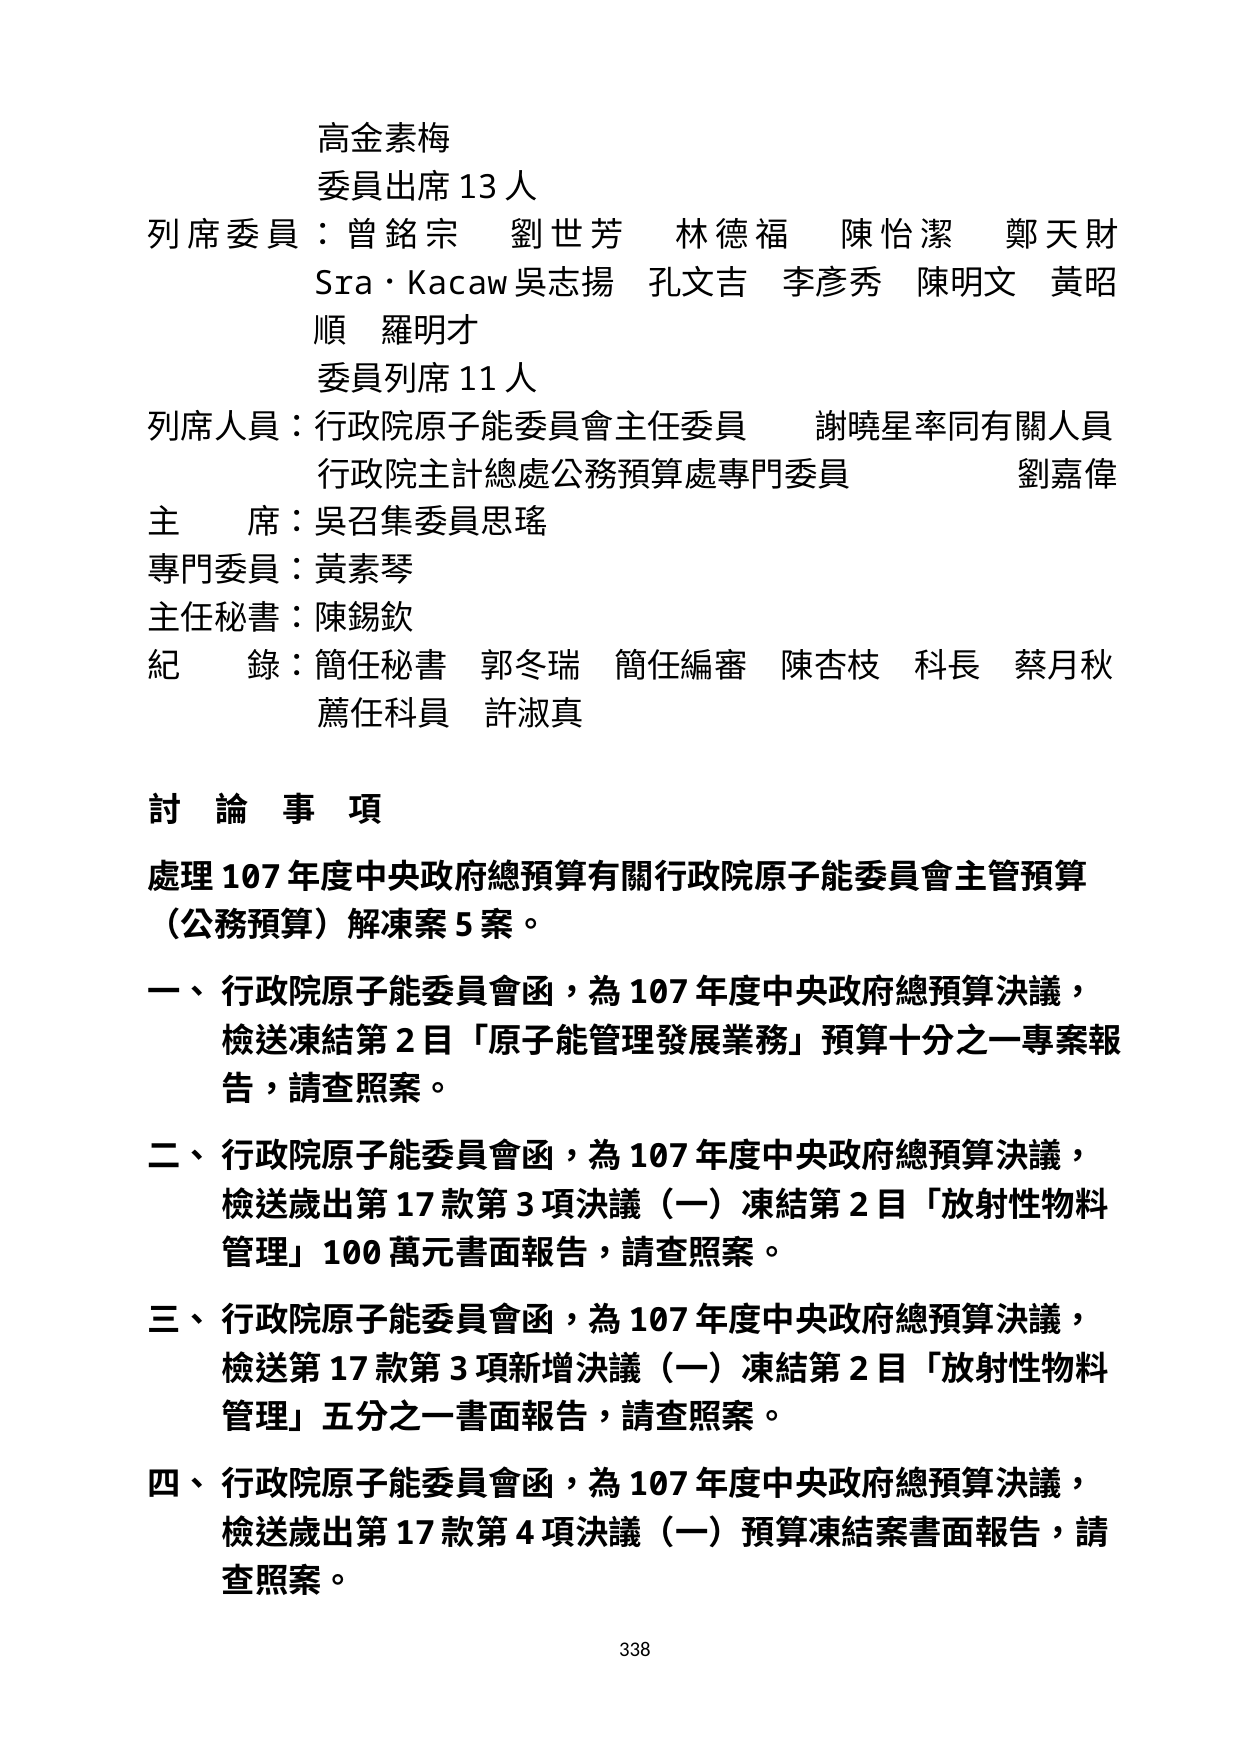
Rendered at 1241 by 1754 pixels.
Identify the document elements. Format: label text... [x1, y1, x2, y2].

text 處理107年度中央政府總預算有關行政院原子能委員會主管預算（公務預算）解凍案5案。 [147, 850, 1122, 947]
text 一、 行政院原子能委員會函，為107年度中央政府總預算決議，檢送凍結第2目「原子能管理發展業務」預算十分之一專案報告，請查照案。 [147, 965, 1122, 1110]
text 專門委員：黃素琴 [147, 543, 1120, 591]
text 薦任科員 許淑真 [317, 687, 1122, 735]
text 討 論 事 項 [149, 783, 1122, 831]
text 委員出席13人 [317, 160, 1122, 208]
text 三、 行政院原子能委員會函，為107年度中央政府總預算決議，檢送第17款第3項新增決議（一）凍結第2目「放射性物料管理」五分之一書面報告，請查照案。 [147, 1293, 1122, 1438]
text 高金素梅 [317, 112, 1122, 160]
text 四、 行政院原子能委員會函，為107年度中央政府總預算決議，檢送歲出第17款第4項決議（一）預算凍結案書面報告，請查照案。 [147, 1457, 1122, 1602]
text 行政院主計總處公務預算處專門委員 劉嘉偉 [317, 448, 1122, 496]
text 主 席：吳召集委員思瑤 [147, 496, 1120, 543]
text 紀 錄：簡任秘書 郭冬瑞 簡任編審 陳杏枝 科長 蔡月秋 [147, 639, 1120, 687]
text 委員列席11人 [317, 352, 1122, 400]
text 列席委員：曾銘宗 劉世芳 林德福 陳怡潔 鄭天財Sra．Kacaw吳志揚 孔文吉 李彥秀 陳明文 黃昭順 羅明才 [147, 208, 1120, 352]
text 二、 行政院原子能委員會函，為107年度中央政府總預算決議，檢送歲出第17款第3項決議（一）凍結第2目「放射性物料管理」100萬元書面報告，請查照案。 [147, 1129, 1122, 1274]
text 主任秘書：陳錫欽 [147, 591, 1120, 639]
text 列席人員：行政院原子能委員會主任委員 謝曉星率同有關人員 [147, 400, 1120, 448]
